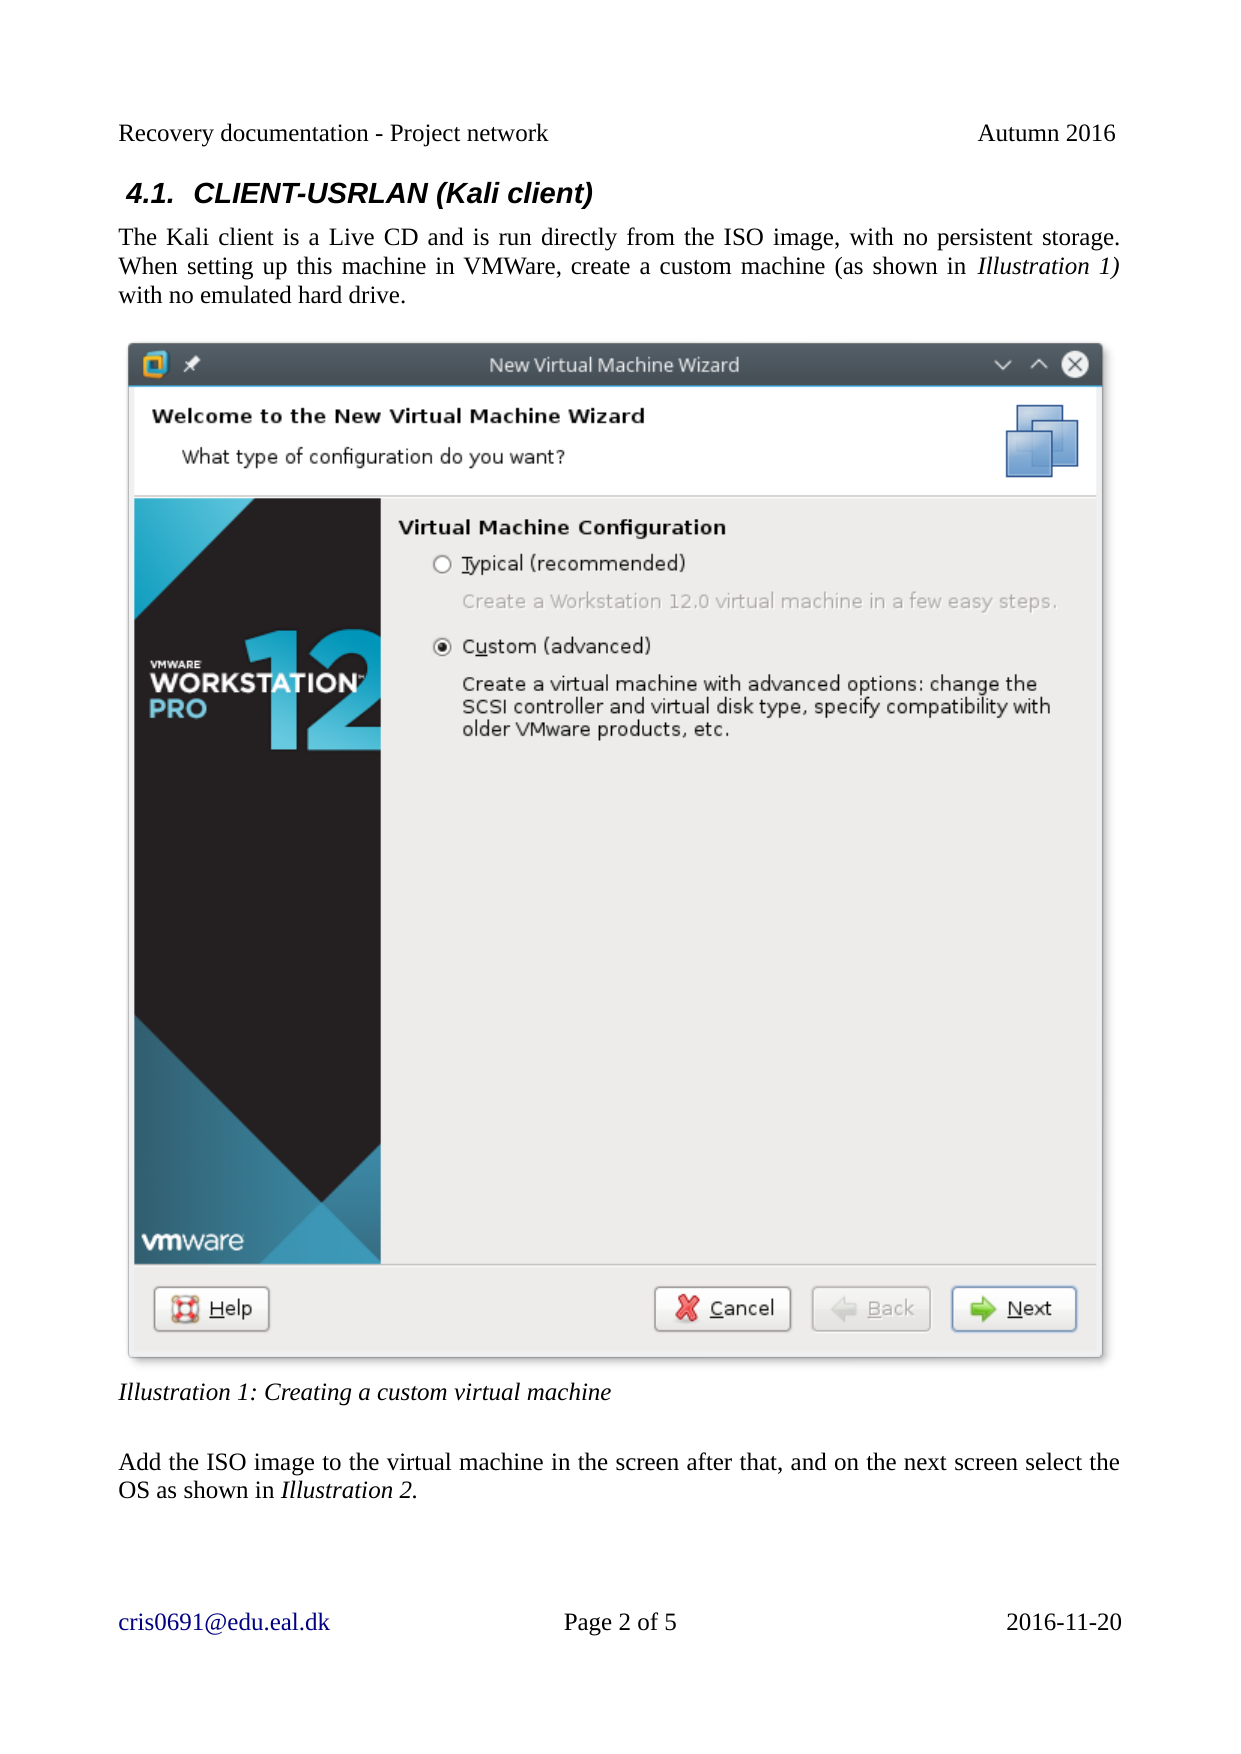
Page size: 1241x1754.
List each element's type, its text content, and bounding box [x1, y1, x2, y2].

text The Kali client is a Live CD and is run directly from the ISO image, with no persistent storage. When setting up this machine in VMWare, create a custom machine (as shown in Illustration 1) with no emulated hard drive. [118, 222, 1122, 309]
text Add the ISO image to the virtual machine in the screen after that, and on the next screen select the OS as shown in Illustration 2. [118, 1447, 1122, 1504]
picture [118, 333, 1122, 1377]
text Illustration 1: Creating a custom virtual machine [118, 1377, 1122, 1405]
subtitle CLIENT-USRLAN (Kali client) [118, 176, 1122, 210]
